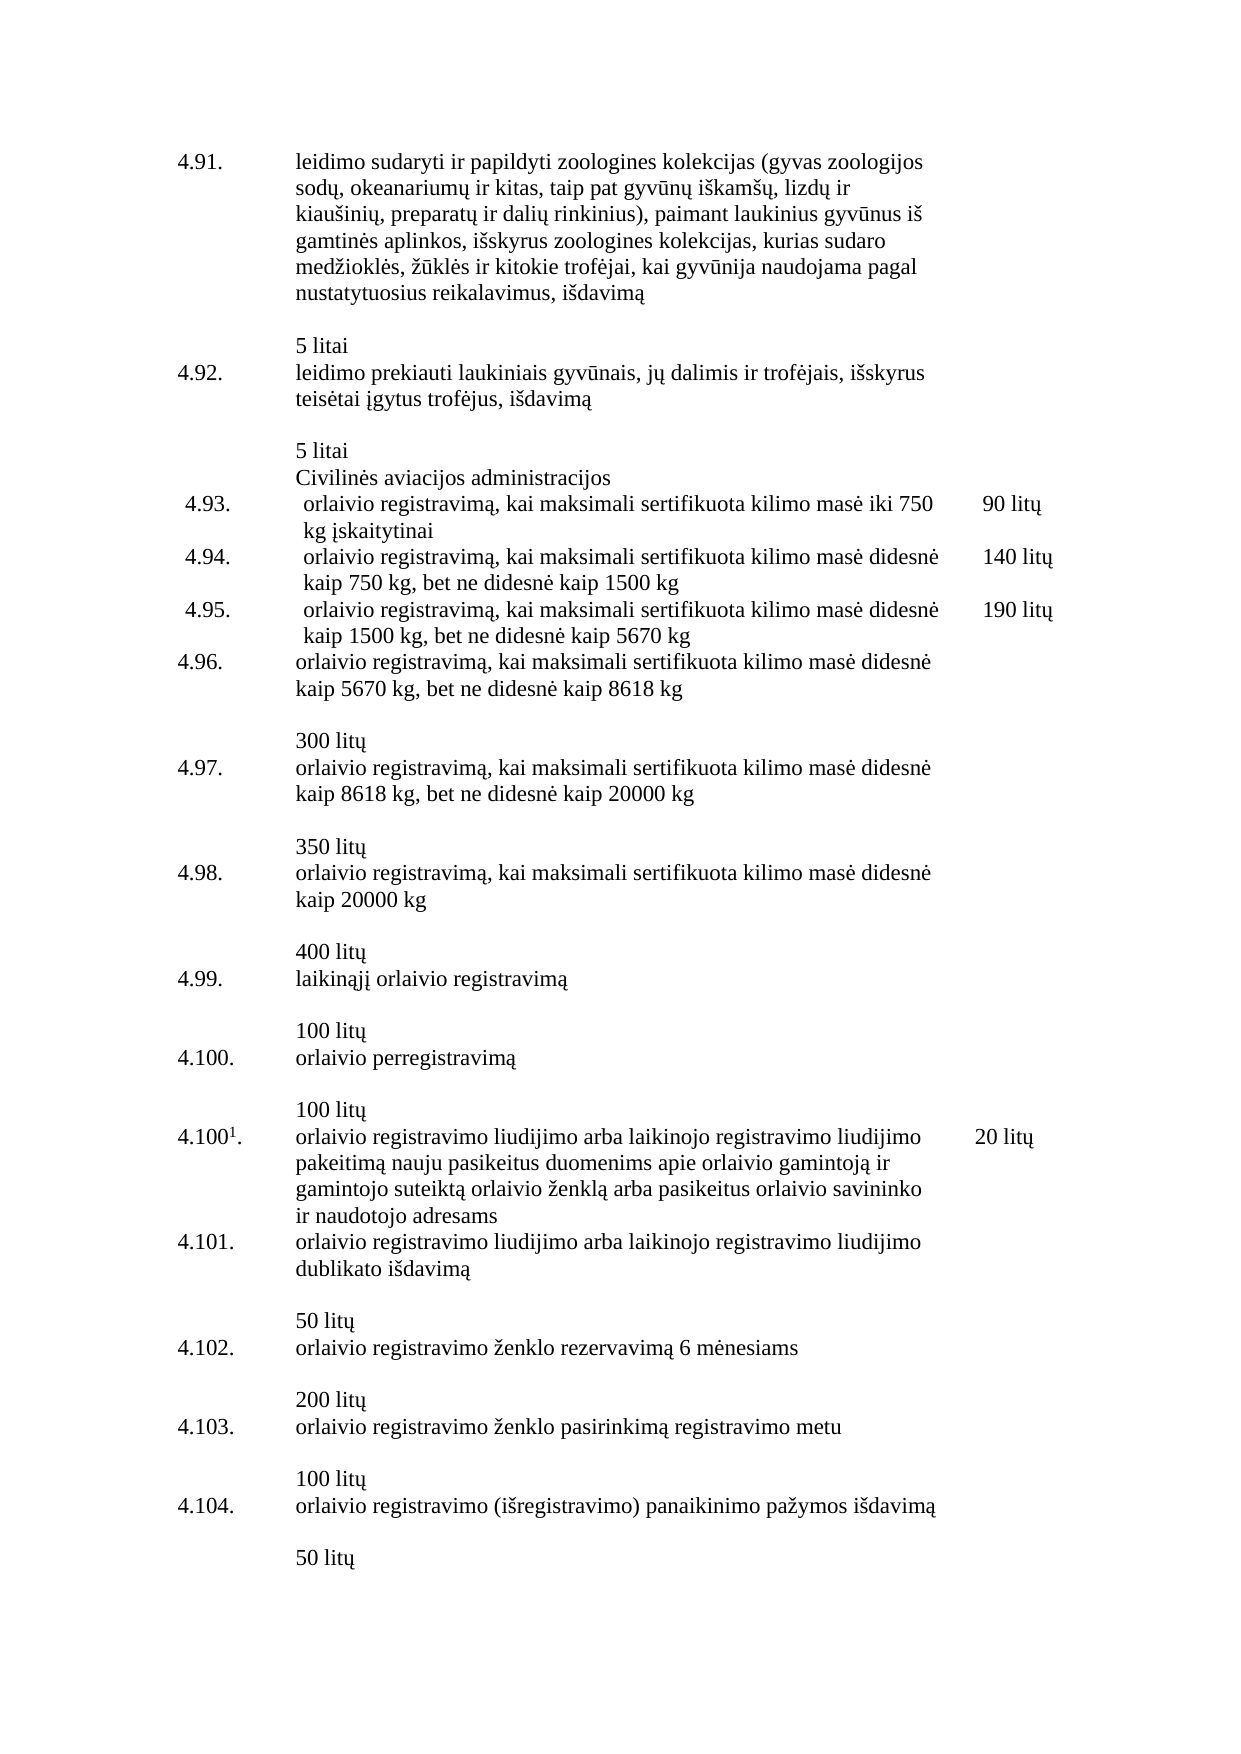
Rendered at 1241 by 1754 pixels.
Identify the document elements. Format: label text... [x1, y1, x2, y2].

table_header 90 litų [971, 490, 1144, 543]
text 4.98. orlaivio registravimą, kai maksimali sertifikuota kilimo masė didesnė kaip 20000 kg 400 litų [177, 859, 945, 965]
text 4.1001. orlaivio registravimo liudijimo arba laikinojo registravimo liudijimo 20 litų [177, 1123, 1122, 1149]
text gamintojo suteiktą orlaivio ženklą arba pasikeitus orlaivio savininko [177, 1176, 1122, 1202]
table_cell orlaivio registravimą, kai maksimali sertifikuota kilimo masė didesnė kaip 750 kg, bet ne didesnė kaip 1500 kg [292, 543, 971, 596]
text 4.97. orlaivio registravimą, kai maksimali sertifikuota kilimo masė didesnė kaip 8618 kg, bet ne didesnė kaip 20000 kg 350 litų [177, 754, 945, 859]
text 4.100. orlaivio perregistravimą 100 litų [177, 1044, 945, 1123]
table_cell orlaivio registravimą, kai maksimali sertifikuota kilimo masė didesnė kaip 1500 kg, bet ne didesnė kaip 5670 kg [292, 596, 971, 648]
table_cell 4.95. [174, 596, 292, 648]
text 4.101. orlaivio registravimo liudijimo arba laikinojo registravimo liudijimo dublikato išdavimą 50 litų [177, 1228, 945, 1334]
text 4.91. leidimo sudaryti ir papildyti zoologines kolekcijas (gyvas zoologijos sodų, okeanariumų ir kitas, taip pat gyvūnų iškamšų, lizdų ir kiaušinių, preparatų ir dalių rinkinius), paimant laukinius gyvūnus iš gamtinės aplinkos, išskyrus zoologines kolekcijas, kurias sudaro medžioklės, žūklės ir kitokie trofėjai, kai gyvūnija naudojama pagal nustatytuosius reikalavimus, išdavimą 5 litai [177, 148, 945, 358]
text Civilinės aviacijos administracijos [177, 464, 945, 490]
text 4.103. orlaivio registravimo ženklo pasirinkimą registravimo metu 100 litų [177, 1413, 945, 1492]
table_cell 4.94. [174, 543, 292, 596]
text 4.96. orlaivio registravimą, kai maksimali sertifikuota kilimo masė didesnė kaip 5670 kg, bet ne didesnė kaip 8618 kg 300 litų [177, 648, 945, 754]
table_header 4.93. [174, 490, 292, 543]
text 4.104. orlaivio registravimo (išregistravimo) panaikinimo pažymos išdavimą 50 litų [177, 1492, 945, 1571]
table_cell 190 litų [971, 596, 1144, 648]
table_cell 140 litų [971, 543, 1144, 596]
text ir naudotojo adresams [177, 1202, 945, 1228]
text 4.102. orlaivio registravimo ženklo rezervavimą 6 mėnesiams 200 litų [177, 1334, 945, 1413]
text pakeitimą nauju pasikeitus duomenims apie orlaivio gamintoją ir [177, 1149, 1122, 1176]
text 4.92. leidimo prekiauti laukiniais gyvūnais, jų dalimis ir trofėjais, išskyrus teisėtai įgytus trofėjus, išdavimą 5 litai [177, 358, 945, 464]
text 4.99. laikinąjį orlaivio registravimą 100 litų [177, 965, 945, 1044]
table_header orlaivio registravimą, kai maksimali sertifikuota kilimo masė iki 750 kg įskaitytinai [292, 490, 971, 543]
